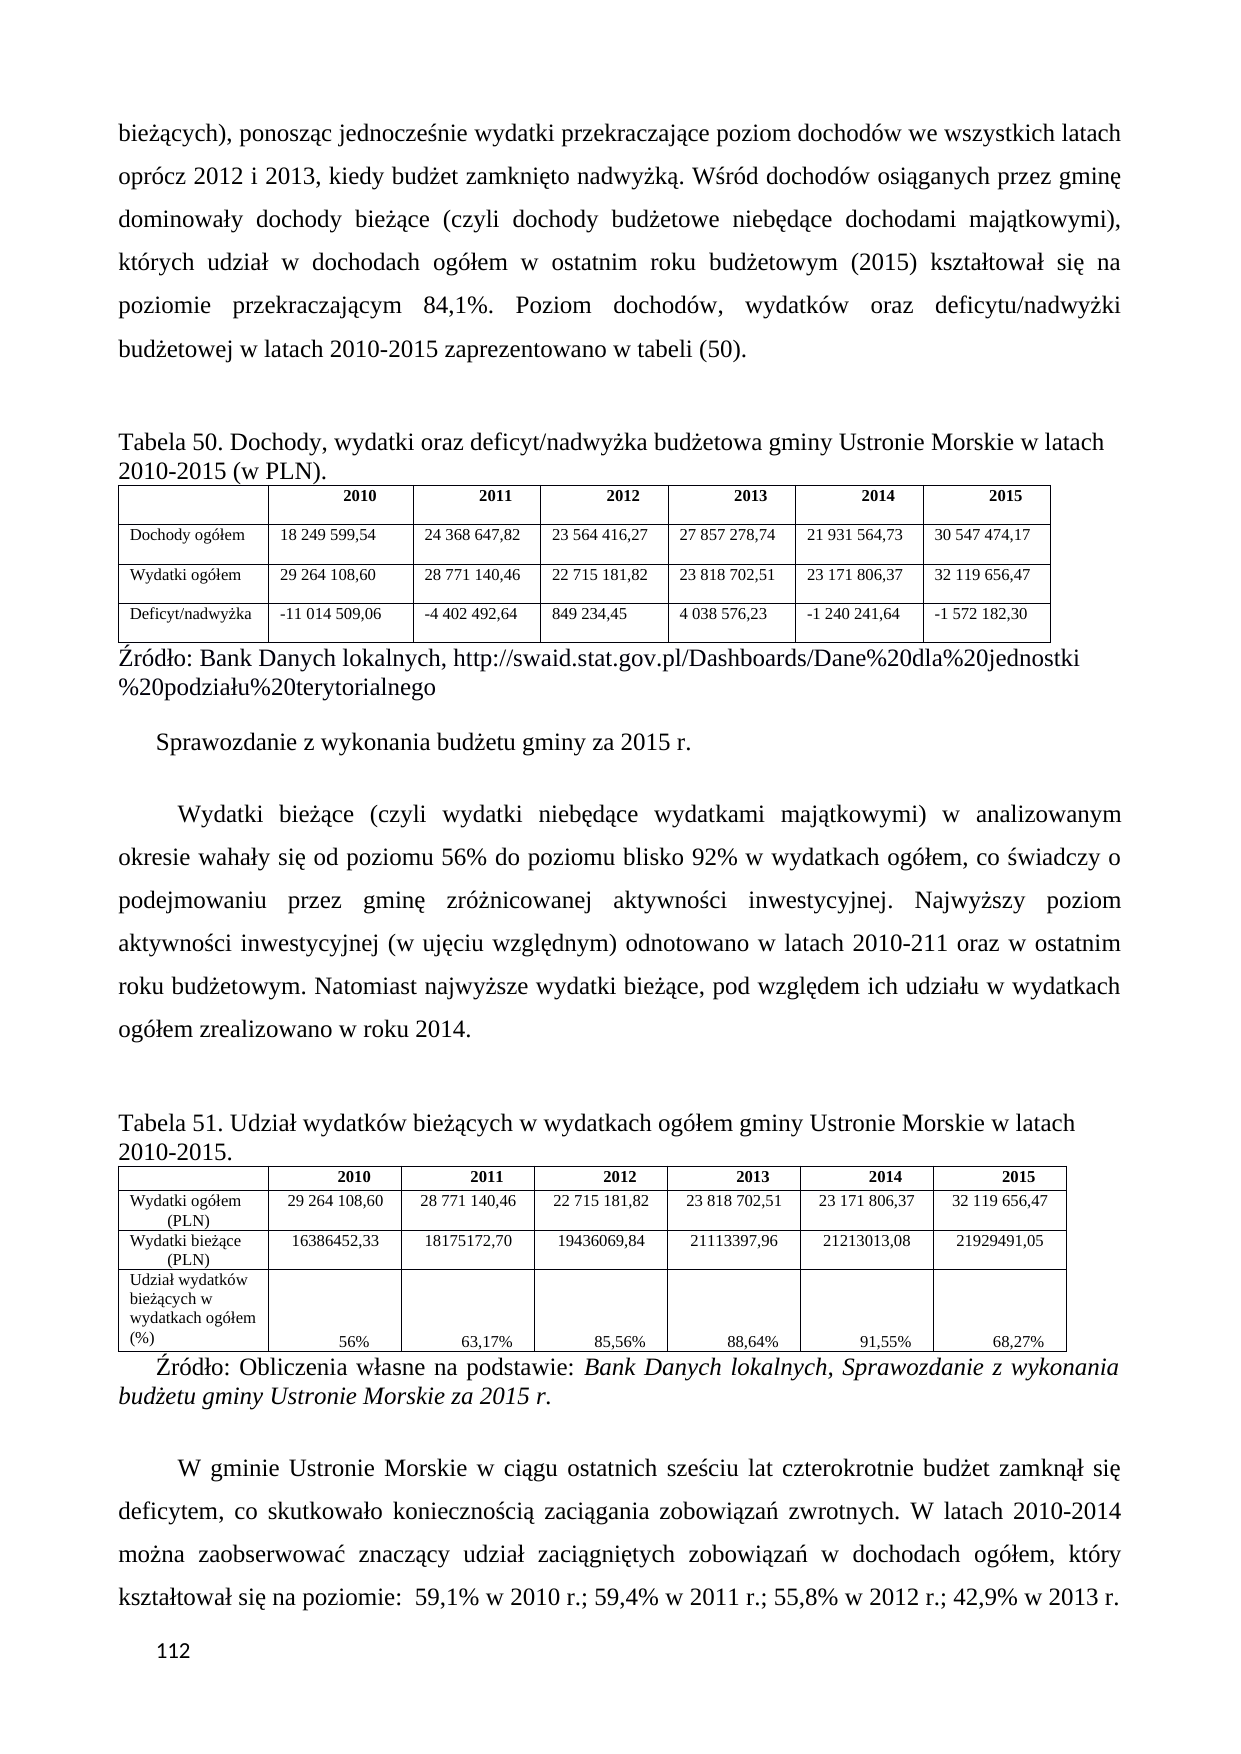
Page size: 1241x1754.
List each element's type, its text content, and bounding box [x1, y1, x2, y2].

table_cell 68,27% [934, 1270, 1066, 1351]
table_header 2013 [669, 486, 795, 524]
table_header [119, 1167, 268, 1190]
table_header 2011 [414, 486, 540, 524]
table_cell 30 547 474,17 [924, 525, 1050, 563]
table_header 2010 [269, 1167, 401, 1190]
table_cell 27 857 278,74 [669, 525, 795, 563]
table_cell 18175172,70 [402, 1231, 534, 1269]
text Źródło: Obliczenia własne na podstawie: Bank Danych lokalnych, Sprawozdanie z wykonania budżetu gminy Ustronie Morskie za 2015 r. [118, 1352, 1122, 1410]
table_header 2010 [269, 486, 413, 524]
table_header 2012 [535, 1167, 667, 1190]
table_cell -1 572 182,30 [924, 604, 1050, 642]
table_cell 21113397,96 [668, 1231, 800, 1269]
table_header 2012 [541, 486, 668, 524]
table_cell 85,56% [535, 1270, 667, 1351]
table_cell 28 771 140,46 [402, 1191, 534, 1229]
table_cell 29 264 108,60 [269, 1191, 401, 1229]
table_header 2015 [924, 486, 1050, 524]
table_cell Udział wydatków bieżących w wydatkach ogółem (%) [119, 1270, 268, 1351]
text Tabela 51. Udział wydatków bieżących w wydatkach ogółem gminy Ustronie Morskie w latach 2010-2015. [118, 1108, 1122, 1166]
table_header 2014 [801, 1167, 933, 1190]
text bieżących), ponosząc jednocześnie wydatki przekraczające poziom dochodów we wszystkich latach oprócz 2012 i 2013, kiedy budżet zamknięto nadwyżką. Wśród dochodów osiąganych przez gminę dominowały dochody bieżące (czyli dochody budżetowe niebędące dochodami majątkowymi), których udział w dochodach ogółem w ostatnim roku budżetowym (2015) kształtował się na poziomie przekraczającym 84,1%. Poziom dochodów, wydatków oraz deficytu/nadwyżki budżetowej w latach 2010-2015 zaprezentowano w tabeli (50). [118, 118, 1122, 362]
text Tabela 50. Dochody, wydatki oraz deficyt/nadwyżka budżetowa gminy Ustronie Morskie w latach 2010-2015 (w PLN). [118, 427, 1122, 485]
text W gminie Ustronie Morskie w ciągu ostatnich sześciu lat czterokrotnie budżet zamknął się deficytem, co skutkowało koniecznością zaciągania zobowiązań zwrotnych. W latach 2010-2014 można zaobserwować znaczący udział zaciągniętych zobowiązań w dochodach ogółem, który kształtował się na poziomie: 59,1% w 2010 r.; 59,4% w 2011 r.; 55,8% w 2012 r.; 42,9% w 2013 r. [118, 1453, 1122, 1611]
table_cell 21213013,08 [801, 1231, 933, 1269]
table_cell Wydatki bieżące (PLN) [119, 1231, 268, 1269]
table_cell Wydatki ogółem (PLN) [119, 1191, 268, 1229]
table_cell 29 264 108,60 [269, 565, 413, 603]
table_cell 32 119 656,47 [924, 565, 1050, 603]
table_cell 23 564 416,27 [541, 525, 668, 563]
table_cell 23 171 806,37 [796, 565, 923, 603]
table_cell -11 014 509,06 [269, 604, 413, 642]
table_header [119, 486, 268, 524]
table_header 2011 [402, 1167, 534, 1190]
table_cell 18 249 599,54 [269, 525, 413, 563]
table_cell 19436069,84 [535, 1231, 667, 1269]
table_cell Wydatki ogółem [119, 565, 268, 603]
table_cell 56% [269, 1270, 401, 1351]
text Sprawozdanie z wykonania budżetu gminy za 2015 r. [118, 727, 1122, 756]
table_cell Deficyt/nadwyżka [119, 604, 268, 642]
table_header 2014 [796, 486, 923, 524]
table_cell 63,17% [402, 1270, 534, 1351]
text Źródło: Bank Danych lokalnych, http://swaid.stat.gov.pl/Dashboards/Dane%20dla%20jednostki%20podziału%20terytorialnego [118, 643, 1122, 701]
table_header 2013 [668, 1167, 800, 1190]
table_cell 21 931 564,73 [796, 525, 923, 563]
table_header 2015 [934, 1167, 1066, 1190]
table_cell 23 171 806,37 [801, 1191, 933, 1229]
table_cell 23 818 702,51 [668, 1191, 800, 1229]
table_cell 91,55% [801, 1270, 933, 1351]
table_cell 22 715 181,82 [535, 1191, 667, 1229]
table_cell -1 240 241,64 [796, 604, 923, 642]
table_cell 24 368 647,82 [414, 525, 540, 563]
table_cell 16386452,33 [269, 1231, 401, 1269]
table_cell 849 234,45 [541, 604, 668, 642]
table_cell 4 038 576,23 [669, 604, 795, 642]
table_cell 32 119 656,47 [934, 1191, 1066, 1229]
table_cell 88,64% [668, 1270, 800, 1351]
table_cell 23 818 702,51 [669, 565, 795, 603]
table_cell -4 402 492,64 [414, 604, 540, 642]
text Wydatki bieżące (czyli wydatki niebędące wydatkami majątkowymi) w analizowanym okresie wahały się od poziomu 56% do poziomu blisko 92% w wydatkach ogółem, co świadczy o podejmowaniu przez gminę zróżnicowanej aktywności inwestycyjnej. Najwyższy poziom aktywności inwestycyjnej (w ujęciu względnym) odnotowano w latach 2010-211 oraz w ostatnim roku budżetowym. Natomiast najwyższe wydatki bieżące, pod względem ich udziału w wydatkach ogółem zrealizowano w roku 2014. [118, 799, 1122, 1043]
table_cell 22 715 181,82 [541, 565, 668, 603]
table_cell 21929491,05 [934, 1231, 1066, 1269]
table_cell Dochody ogółem [119, 525, 268, 563]
table_cell 28 771 140,46 [414, 565, 540, 603]
